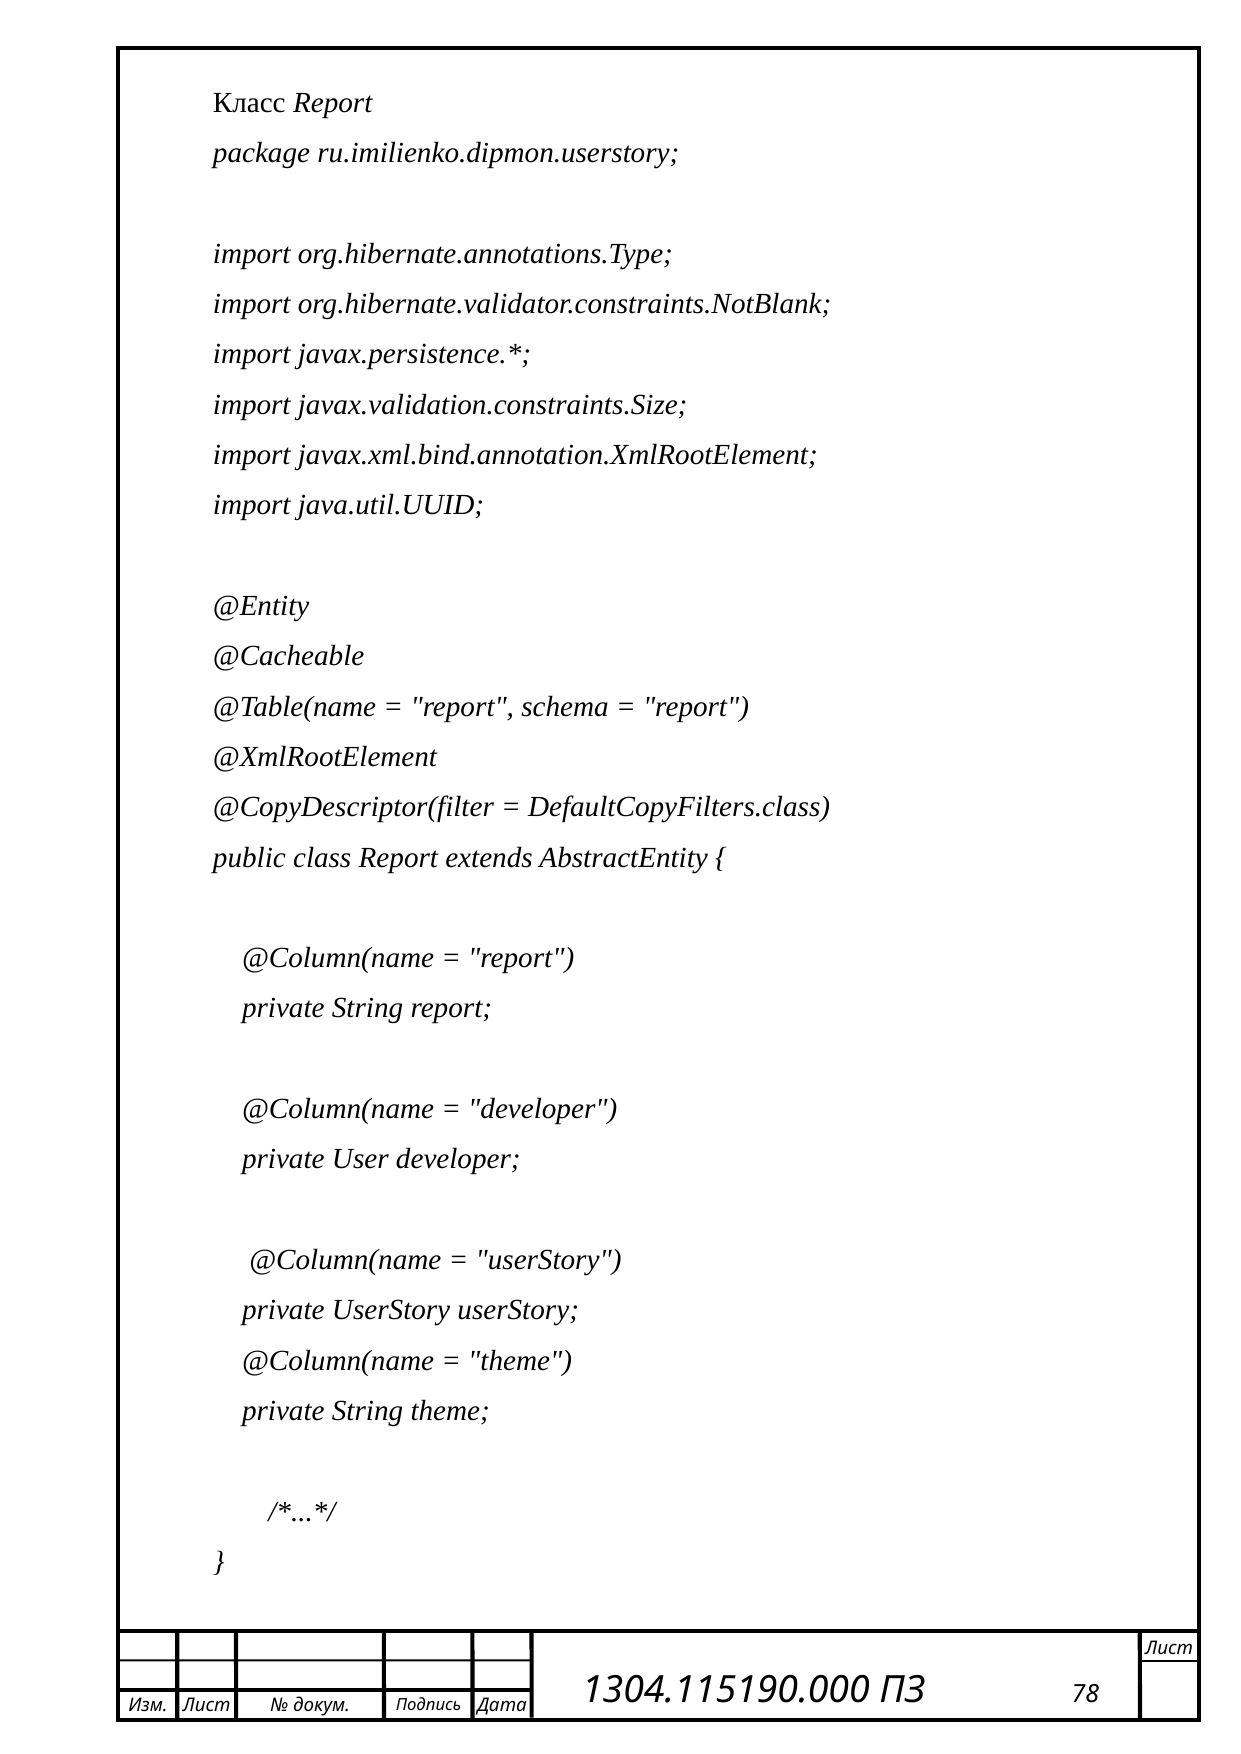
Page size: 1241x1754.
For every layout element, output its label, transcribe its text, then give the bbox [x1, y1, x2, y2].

text /*...*/ [136, 1494, 1181, 1527]
text @Cacheable [136, 638, 1181, 672]
text import java.util.UUID; [136, 487, 1181, 521]
text private String theme; [136, 1393, 1181, 1427]
text @Column(name = "developer") [136, 1091, 1181, 1125]
text private String report; [136, 991, 1181, 1024]
text package ru.imilienko.dipmon.userstory; [136, 135, 1181, 169]
text @Column(name = "theme") [136, 1343, 1181, 1376]
text import javax.persistence.*; [136, 337, 1181, 370]
text private User developer; [136, 1142, 1181, 1175]
text import javax.xml.bind.annotation.XmlRootElement; [136, 437, 1181, 471]
text @XmlRootElement [136, 739, 1181, 773]
text import org.hibernate.annotations.Type; [136, 236, 1181, 269]
text private UserStory userStory; [136, 1292, 1181, 1326]
text @Table(name = "report", schema = "report") [136, 689, 1181, 722]
text import org.hibernate.validator.constraints.NotBlank; [136, 286, 1181, 320]
text } [136, 1544, 1181, 1578]
text @Column(name = "userStory") [136, 1242, 1181, 1276]
text import javax.validation.constraints.Size; [136, 387, 1181, 420]
text @CopyDescriptor(filter = DefaultCopyFilters.class) [136, 789, 1181, 823]
text Класс Report [136, 85, 1181, 118]
text @Entity [136, 588, 1181, 622]
text @Column(name = "report") [136, 940, 1181, 974]
text public class Report extends AbstractEntity { [136, 840, 1181, 873]
